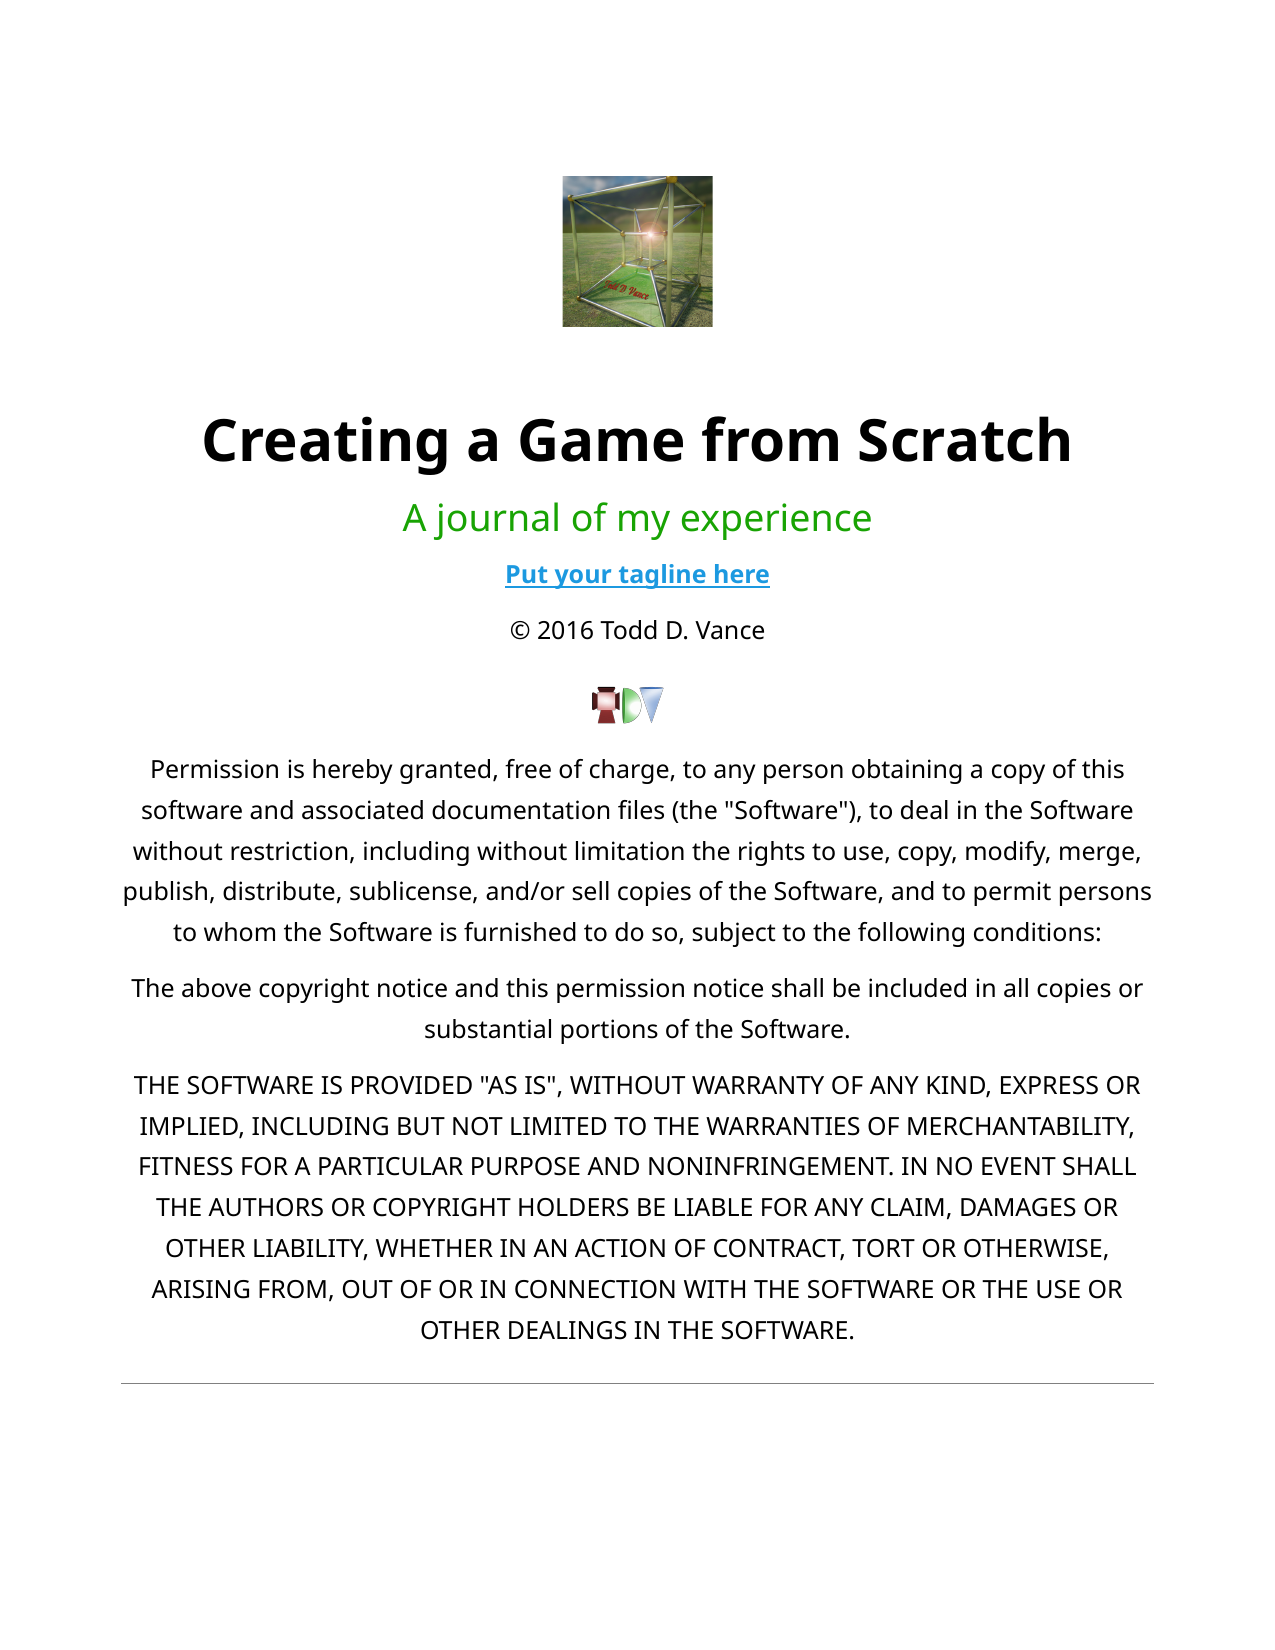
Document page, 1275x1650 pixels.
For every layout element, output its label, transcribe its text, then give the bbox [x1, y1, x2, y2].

text The above copyright notice and this permission notice shall be included in all copies or substantial portions of the Software. [121, 971, 1154, 1046]
title Creating a Game from Scratch [121, 399, 1154, 479]
subtitle A journal of my experience [121, 491, 1154, 542]
text © 2016 Todd D. Vance [121, 613, 1154, 647]
picture [589, 683, 665, 726]
text Permission is hereby granted, free of charge, to any person obtaining a copy of this software and associated documentation files (the "Software"), to deal in the Software without restriction, including without limitation the rights to use, copy, modify, merge, publish, distribute, sublicense, and/or sell copies of the Software, and to permit persons to whom the Software is furnished to do so, subject to the following conditions: [121, 669, 1154, 949]
text Put your tagline here [121, 557, 1154, 591]
picture [562, 176, 713, 327]
text THE SOFTWARE IS PROVIDED "AS IS", WITHOUT WARRANTY OF ANY KIND, EXPRESS OR IMPLIED, INCLUDING BUT NOT LIMITED TO THE WARRANTIES OF MERCHANTABILITY, FITNESS FOR A PARTICULAR PURPOSE AND NONINFRINGEMENT. IN NO EVENT SHALL THE AUTHORS OR COPYRIGHT HOLDERS BE LIABLE FOR ANY CLAIM, DAMAGES OR OTHER LIABILITY, WHETHER IN AN ACTION OF CONTRACT, TORT OR OTHERWISE, ARISING FROM, OUT OF OR IN CONNECTION WITH THE SOFTWARE OR THE USE OR OTHER DEALINGS IN THE SOFTWARE. [121, 1067, 1154, 1346]
